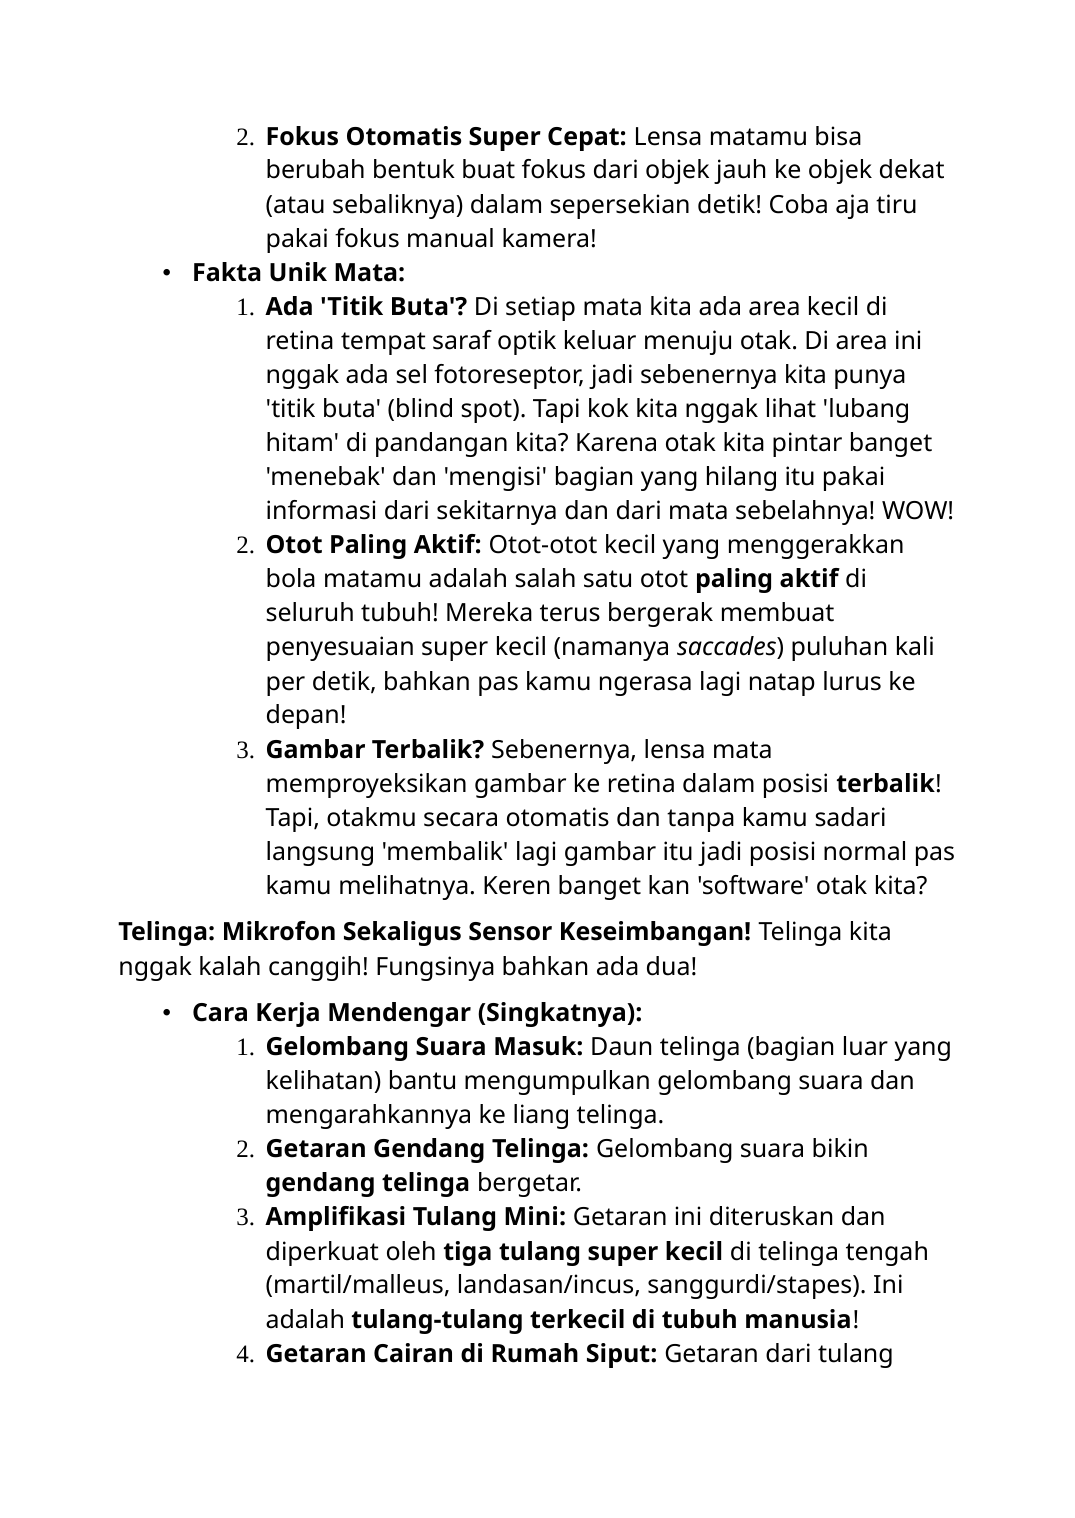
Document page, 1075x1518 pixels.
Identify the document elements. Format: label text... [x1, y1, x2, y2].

list Fakta Unik Mata: [162, 254, 957, 288]
text Telinga: Mikrofon Sekaligus Sensor Keseimbangan! Telinga kita nggak kalah canggih! Fungsinya bahkan ada dua! [118, 914, 957, 982]
list Getaran Cairan di Rumah Siput: Getaran dari tulang [236, 1335, 957, 1369]
list Otot Paling Aktif: Otot-otot kecil yang menggerakkan bola matamu adalah salah satu otot paling aktif di seluruh tubuh! Mereka terus bergerak membuat penyesuaian super kecil (namanya saccades) puluhan kali per detik, bahkan pas kamu ngerasa lagi natap lurus ke depan! [236, 527, 957, 731]
list Gambar Terbalik? Sebenernya, lensa mata memproyeksikan gambar ke retina dalam posisi terbalik! Tapi, otakmu secara otomatis dan tanpa kamu sadari langsung 'membalik' lagi gambar itu jadi posisi normal pas kamu melihatnya. Keren banget kan 'software' otak kita? [236, 731, 957, 902]
list Fokus Otomatis Super Cepat: Lensa matamu bisa berubah bentuk buat fokus dari objek jauh ke objek dekat (atau sebaliknya) dalam sepersekian detik! Coba aja tiru pakai fokus manual kamera! [236, 118, 957, 254]
list Cara Kerja Mendengar (Singkatnya): [162, 995, 957, 1029]
list Getaran Gendang Telinga: Gelombang suara bikin gendang telinga bergetar. [236, 1131, 957, 1199]
list Ada 'Titik Buta'? Di setiap mata kita ada area kecil di retina tempat saraf optik keluar menuju otak. Di area ini nggak ada sel fotoreseptor, jadi sebenernya kita punya 'titik buta' (blind spot). Tapi kok kita nggak lihat 'lubang hitam' di pandangan kita? Karena otak kita pintar banget 'menebak' dan 'mengisi' bagian yang hilang itu pakai informasi dari sekitarnya dan dari mata sebelahnya! WOW! [236, 288, 957, 527]
list Amplifikasi Tulang Mini: Getaran ini diteruskan dan diperkuat oleh tiga tulang super kecil di telinga tengah (martil/malleus, landasan/incus, sanggurdi/stapes). Ini adalah tulang-tulang terkecil di tubuh manusia! [236, 1199, 957, 1335]
list Gelombang Suara Masuk: Daun telinga (bagian luar yang kelihatan) bantu mengumpulkan gelombang suara dan mengarahkannya ke liang telinga. [236, 1029, 957, 1131]
